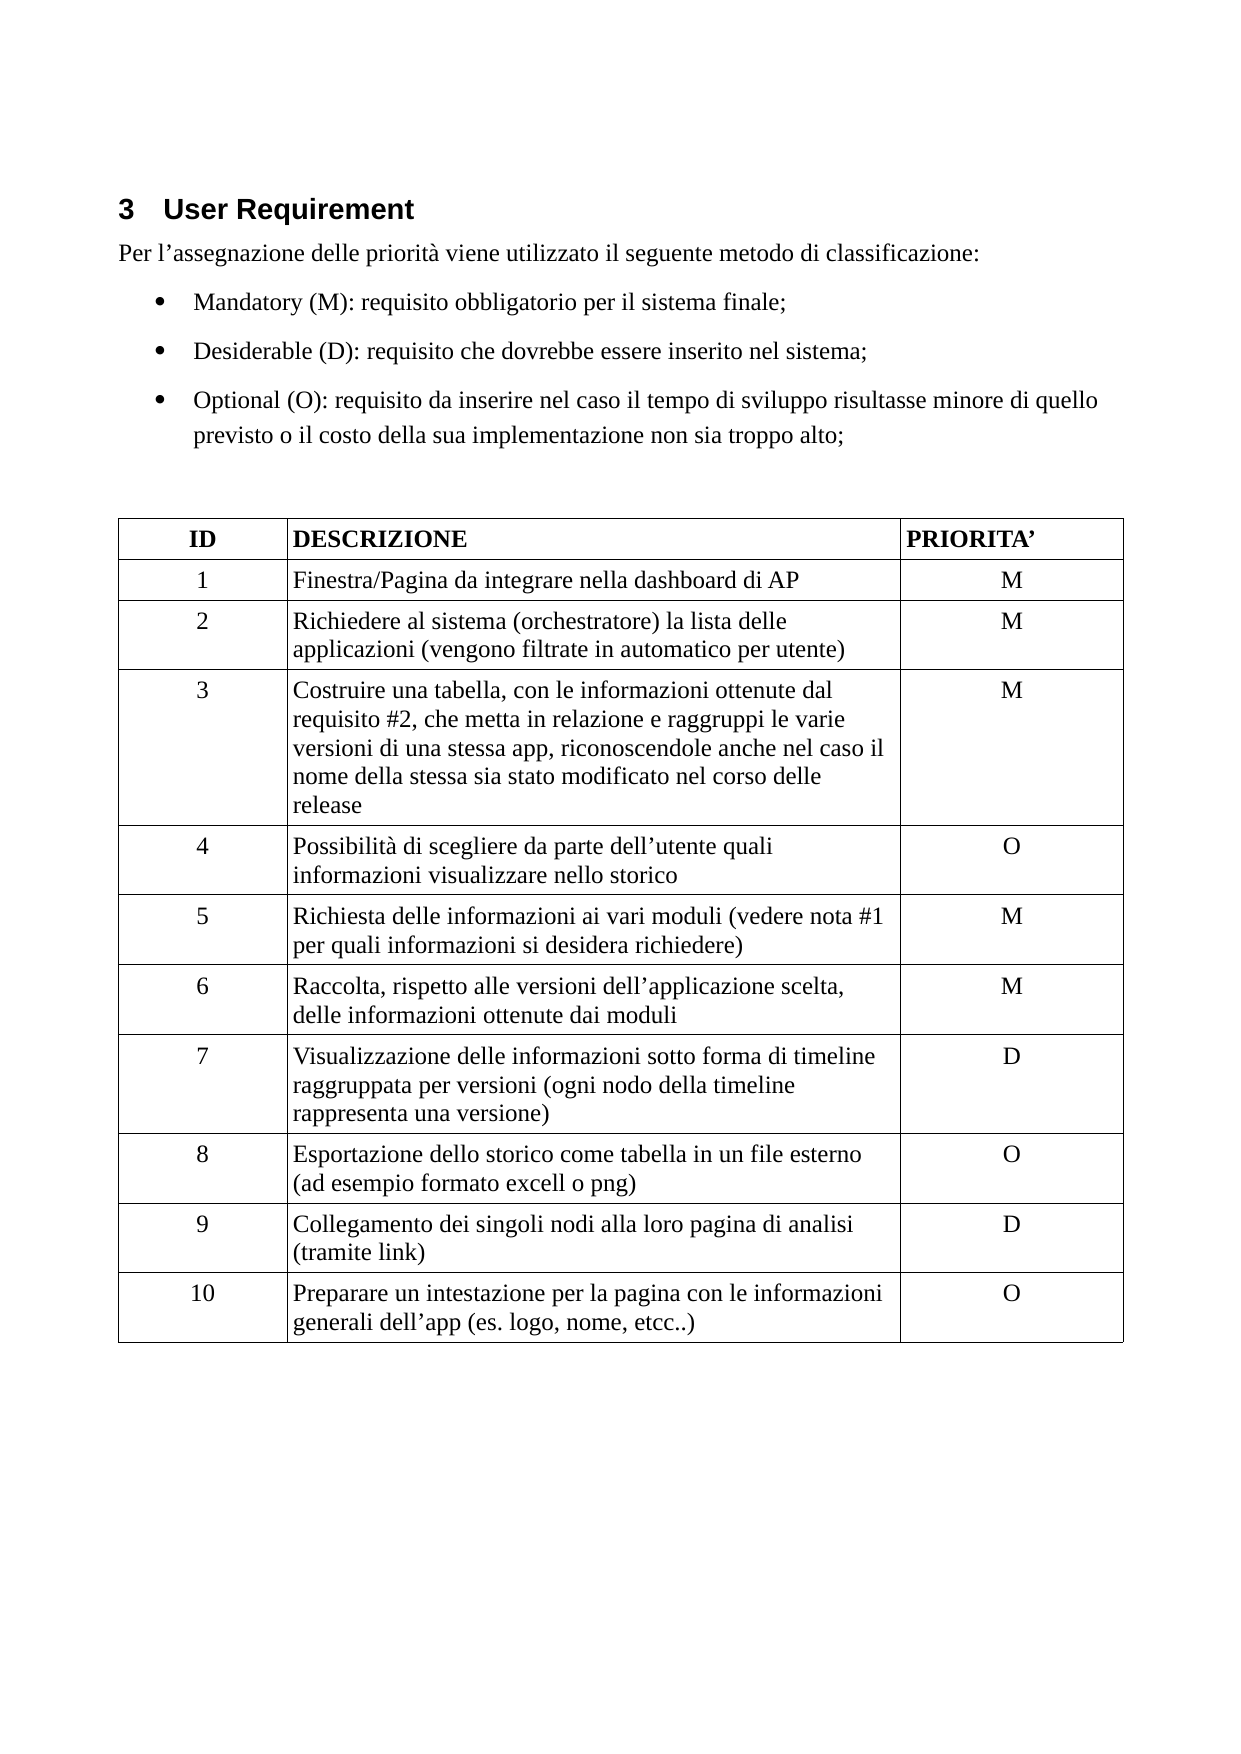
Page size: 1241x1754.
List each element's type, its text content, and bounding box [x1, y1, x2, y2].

table_header ID [119, 519, 287, 559]
subtitle User Requirement [118, 192, 1122, 226]
table_cell Preparare un intestazione per la pagina con le informazioni generali dell’app (es. logo, nome, etcc..) [288, 1273, 900, 1341]
table_cell 1 [119, 560, 287, 599]
table_cell Costruire una tabella, con le informazioni ottenute dal requisito #2, che metta in relazione e raggruppi le varie versioni di una stessa app, riconoscendole anche nel caso il nome della stessa sia stato modificato nel corso delle release [288, 670, 900, 825]
table_cell Visualizzazione delle informazioni sotto forma di timeline raggruppata per versioni (ogni nodo della timeline rappresenta una versione) [288, 1035, 900, 1133]
table_cell M [901, 560, 1123, 599]
list Desiderable (D): requisito che dovrebbe essere inserito nel sistema; [156, 336, 1122, 365]
table_cell M [901, 895, 1123, 964]
table_cell M [901, 670, 1123, 825]
table_cell Finestra/Pagina da integrare nella dashboard di AP [288, 560, 900, 599]
table_cell 2 [119, 601, 287, 669]
table_cell 6 [119, 965, 287, 1034]
table_cell Raccolta, rispetto alle versioni dell’applicazione scelta, delle informazioni ottenute dai moduli [288, 965, 900, 1034]
list Optional (O): requisito da inserire nel caso il tempo di sviluppo risultasse minore di quello previsto o il costo della sua implementazione non sia troppo alto; [156, 385, 1122, 449]
table_cell 7 [119, 1035, 287, 1133]
table_cell D [901, 1204, 1123, 1272]
table_cell O [901, 1134, 1123, 1202]
table_cell M [901, 965, 1123, 1034]
table_cell 9 [119, 1204, 287, 1272]
list Mandatory (M): requisito obbligatorio per il sistema finale; [156, 287, 1122, 316]
table_cell 3 [119, 670, 287, 825]
table_cell 8 [119, 1134, 287, 1202]
table_cell O [901, 826, 1123, 894]
table_cell 4 [119, 826, 287, 894]
text Per l’assegnazione delle priorità viene utilizzato il seguente metodo di classificazione: [118, 238, 1122, 267]
table_header DESCRIZIONE [288, 519, 900, 559]
table_cell Esportazione dello storico come tabella in un file esterno (ad esempio formato excell o png) [288, 1134, 900, 1202]
table_header PRIORITA’ [901, 519, 1123, 559]
table_cell Collegamento dei singoli nodi alla loro pagina di analisi (tramite link) [288, 1204, 900, 1272]
table_cell Richiedere al sistema (orchestratore) la lista delle applicazioni (vengono filtrate in automatico per utente) [288, 601, 900, 669]
table_cell 5 [119, 895, 287, 964]
table_cell M [901, 601, 1123, 669]
table_cell D [901, 1035, 1123, 1133]
table_cell Possibilità di scegliere da parte dell’utente quali informazioni visualizzare nello storico [288, 826, 900, 894]
table_cell 10 [119, 1273, 287, 1341]
table_cell O [901, 1273, 1123, 1341]
table_cell Richiesta delle informazioni ai vari moduli (vedere nota #1 per quali informazioni si desidera richiedere) [288, 895, 900, 964]
